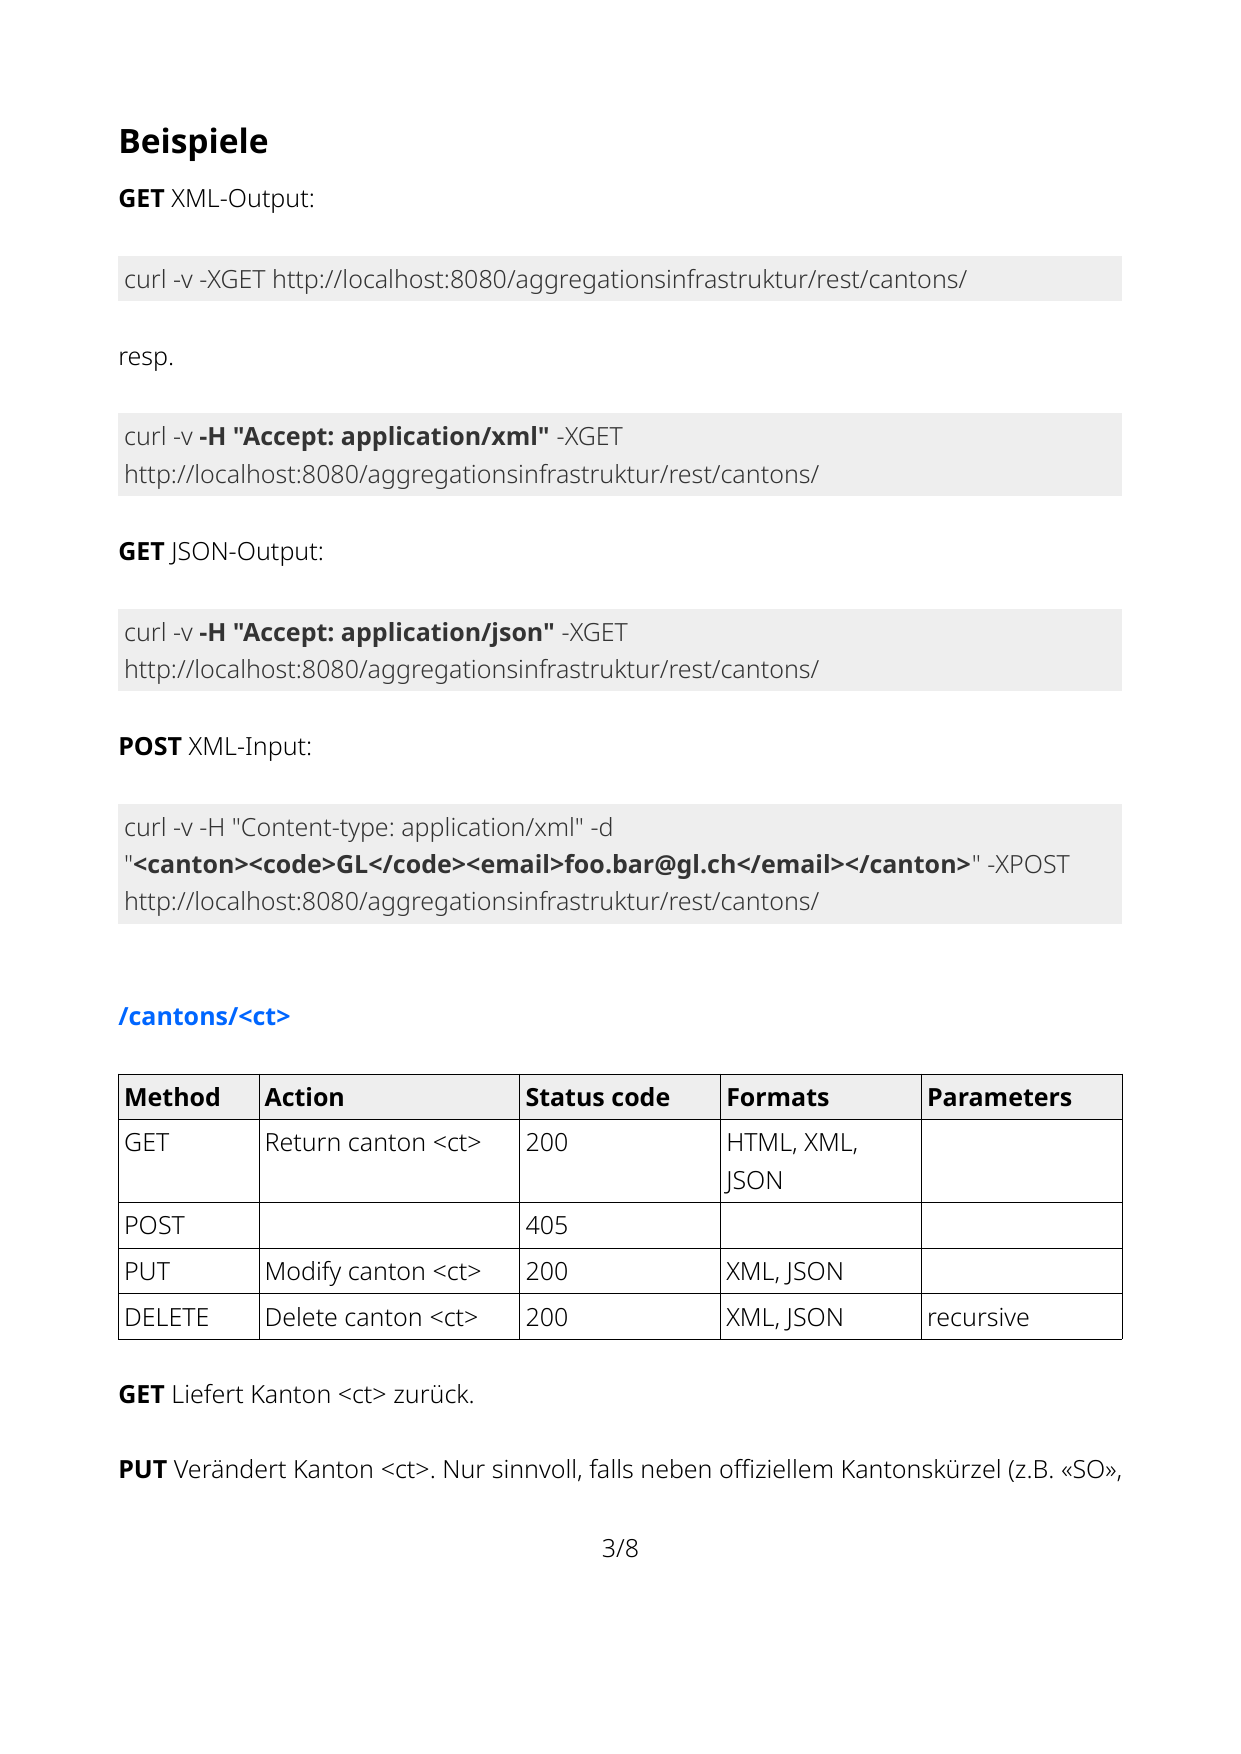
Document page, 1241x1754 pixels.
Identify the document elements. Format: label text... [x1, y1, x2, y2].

text resp. [118, 338, 1122, 373]
table_cell Delete canton <ct> [260, 1294, 519, 1339]
table_cell GET [119, 1120, 259, 1202]
table_cell [922, 1249, 1122, 1293]
table_cell PUT [119, 1249, 259, 1293]
table_header curl -v -H "Accept: application/xml" -XGET http://localhost:8080/aggregationsinfrastruktur/rest/cantons/ [118, 413, 1122, 496]
table_cell 200 [520, 1249, 720, 1293]
table_cell 200 [520, 1120, 720, 1202]
subtitle Beispiele [118, 118, 1122, 164]
table_cell [260, 1203, 519, 1248]
text POST XML-Input: [118, 729, 1122, 763]
text GET XML-Output: [118, 181, 1122, 215]
table_cell XML, JSON [721, 1294, 921, 1339]
table_header curl -v -XGET http://localhost:8080/aggregationsinfrastruktur/rest/cantons/ [118, 256, 1122, 301]
table_cell [922, 1120, 1122, 1202]
table_header Method [119, 1075, 259, 1119]
table_cell 200 [520, 1294, 720, 1339]
table_cell [721, 1203, 921, 1248]
text PUT Verändert Kanton <ct>. Nur sinnvoll, falls neben offiziellem Kantonskürzel (z.B. «SO», [118, 1451, 1122, 1485]
table_header Parameters [922, 1075, 1122, 1119]
table_header curl -v -H "Accept: application/json" -XGET http://localhost:8080/aggregationsinfrastruktur/rest/cantons/ [118, 609, 1122, 691]
table_cell HTML, XML, JSON [721, 1120, 921, 1202]
table_cell [922, 1203, 1122, 1248]
text GET JSON-Output: [118, 534, 1122, 568]
table_cell POST [119, 1203, 259, 1248]
table_header Status code [520, 1075, 720, 1119]
table_cell DELETE [119, 1294, 259, 1339]
text /cantons/<ct> [118, 999, 1122, 1033]
text GET Liefert Kanton <ct> zurück. [118, 1376, 1122, 1411]
table_cell recursive [922, 1294, 1122, 1339]
table_cell Modify canton <ct> [260, 1249, 519, 1293]
table_header Formats [721, 1075, 921, 1119]
table_header Action [260, 1075, 519, 1119]
table_header curl -v -H "Content-type: application/xml" -d "<canton><code>GL</code><email>foo.bar@gl.ch</email></canton>" -XPOST http://localhost:8080/aggregationsinfrastruktur/rest/cantons/ [118, 804, 1122, 924]
table_cell Return canton <ct> [260, 1120, 519, 1202]
table_cell 405 [520, 1203, 720, 1248]
table_cell XML, JSON [721, 1249, 921, 1293]
